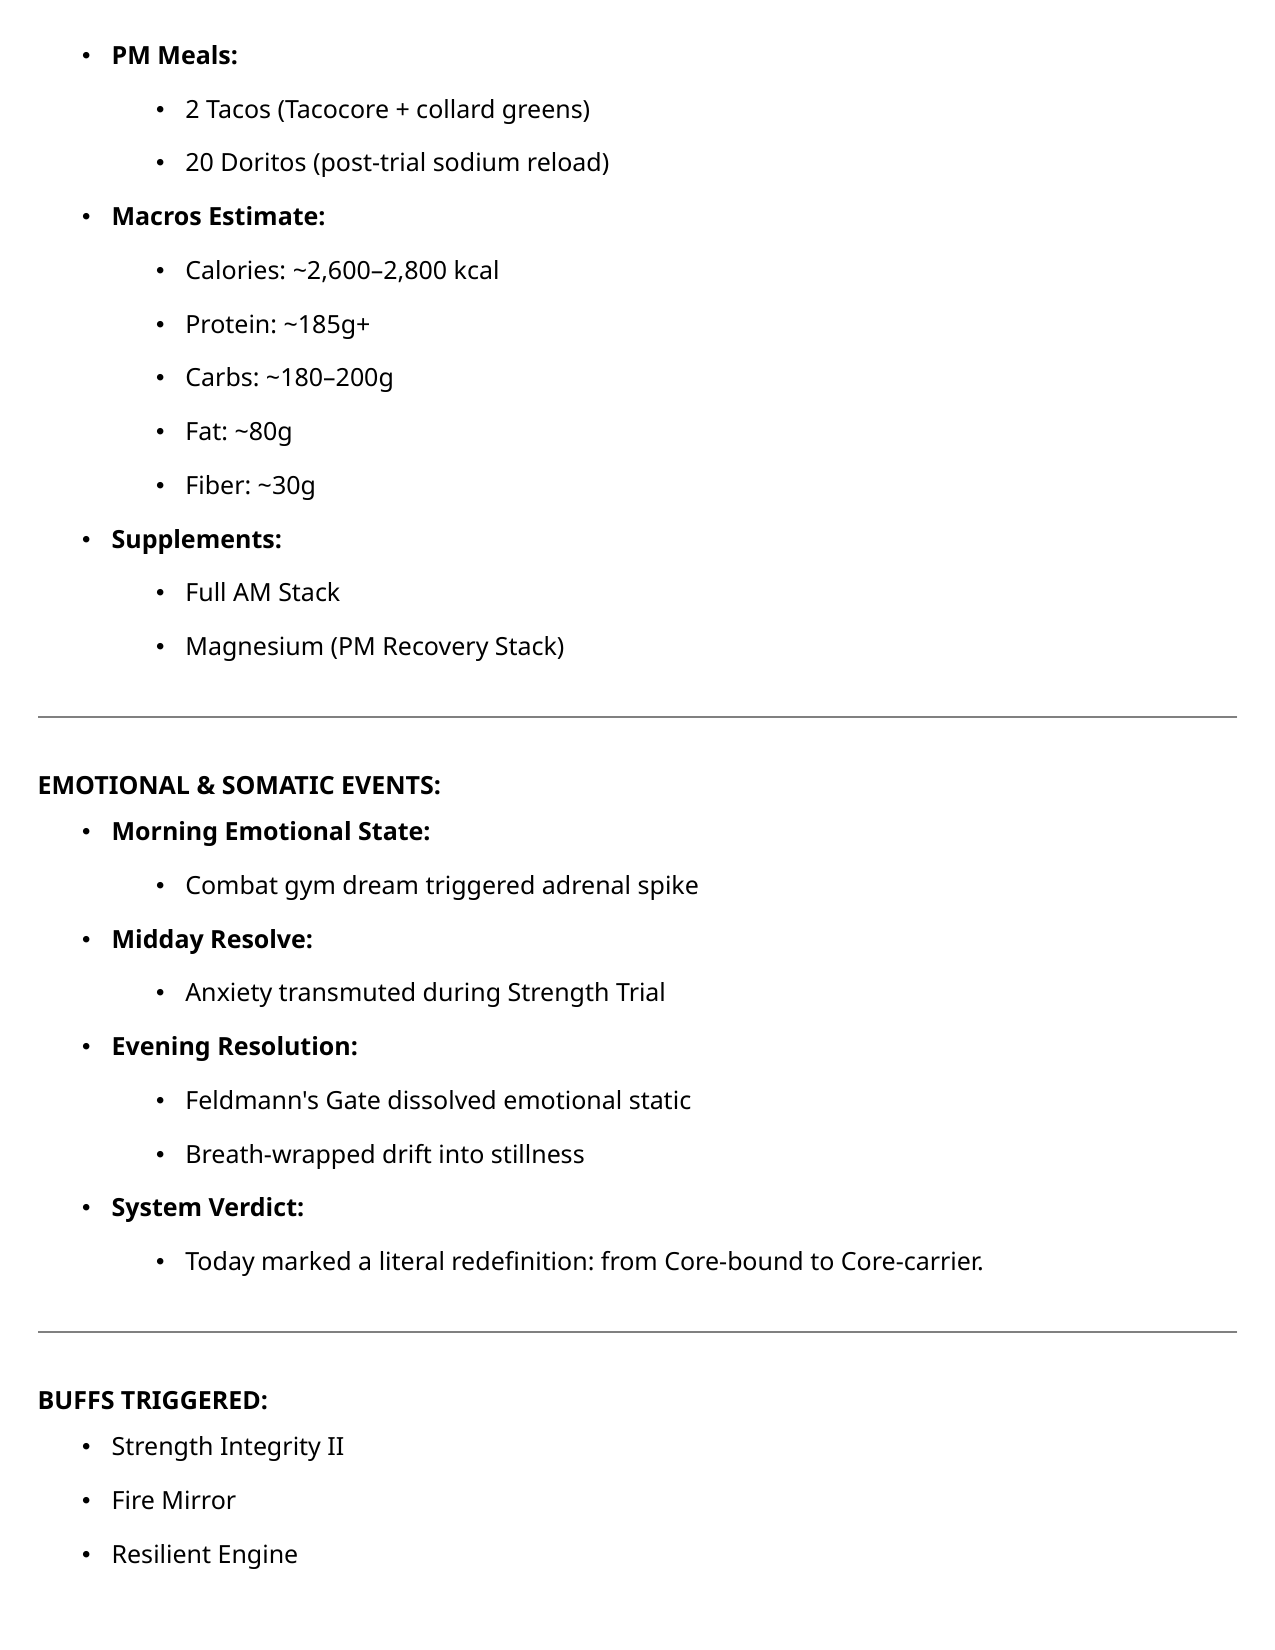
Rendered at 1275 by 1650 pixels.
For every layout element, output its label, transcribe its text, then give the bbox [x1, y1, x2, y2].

list 20 Doritos (post-trial sodium reload) [156, 145, 1237, 179]
list Protein: ~185g+ [156, 306, 1237, 340]
list Anxiety transmuted during Strength Trial [156, 975, 1237, 1009]
list Evening Resolution: [82, 1029, 1237, 1063]
list Magnesium (PM Recovery Stack) [156, 629, 1237, 663]
list Combat gym dream triggered adrenal spike [156, 868, 1237, 902]
list Fire Mirror [82, 1483, 1237, 1517]
list Calories: ~2,600–2,800 kcal [156, 252, 1237, 287]
list Today marked a literal redefinition: from Core-bound to Core-carrier. [156, 1244, 1237, 1278]
list Supplements: [82, 521, 1237, 555]
list Full AM Stack [156, 575, 1237, 609]
subtitle EMOTIONAL & SOMATIC EVENTS: [37, 767, 1237, 801]
list PM Meals: [82, 37, 1237, 72]
subtitle BUFFS TRIGGERED: [37, 1382, 1237, 1416]
list Fiber: ~30g [156, 467, 1237, 502]
list Strength Integrity II [82, 1429, 1237, 1463]
list Macros Estimate: [82, 199, 1237, 233]
list Midday Resolve: [82, 921, 1237, 955]
list Resilient Engine [82, 1536, 1237, 1571]
list Fat: ~80g [156, 414, 1237, 448]
list Feldmann's Gate dissolved emotional static [156, 1083, 1237, 1117]
list Morning Emotional State: [82, 814, 1237, 848]
list System Verdict: [82, 1190, 1237, 1224]
list 2 Tacos (Tacocore + collard greens) [156, 91, 1237, 125]
list Breath-wrapped drift into stillness [156, 1136, 1237, 1170]
list Carbs: ~180–200g [156, 360, 1237, 394]
